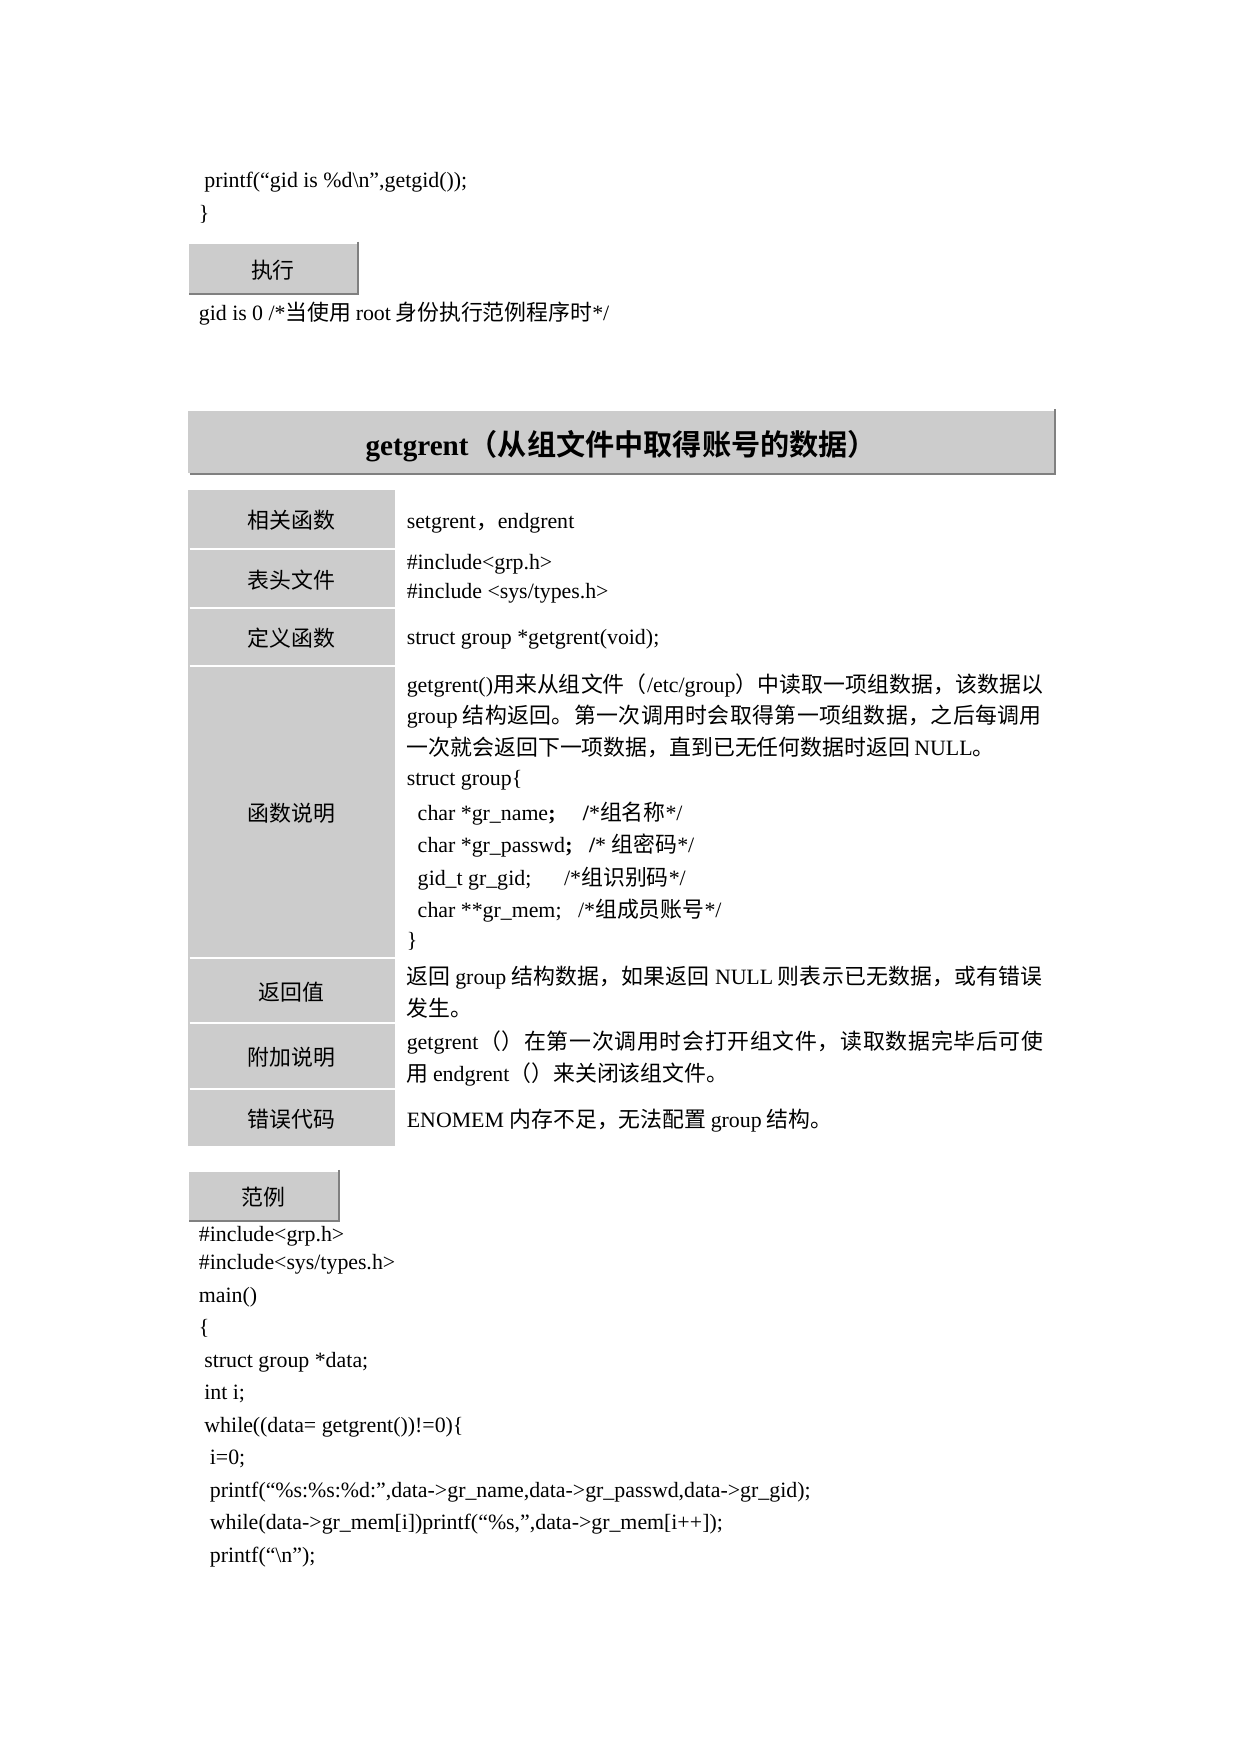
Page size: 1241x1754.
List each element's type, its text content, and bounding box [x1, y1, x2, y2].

table_cell getgrent()用来从组文件（/etc/group）中读取一项组数据，该数据以group结构返回。第一次调用时会取得第一项组数据，之后每调用一次就会返回下一项数据，直到已无任何数据时返回NULL。 struct group{ char *gr_name; /*组名称*/ char *gr_passwd; /* 组密码*/ gid_t gr_gid; /*组识别码*/ char **gr_mem; /*组成员账号*/ } [395, 665, 1055, 957]
table_cell [188, 1146, 1055, 1170]
table_cell printf(“gid is %d\n”,getgid()); } [188, 162, 1055, 242]
table_cell 错误代码 [188, 1088, 395, 1146]
table_cell 附加说明 [188, 1022, 395, 1088]
table_cell 相关函数 [188, 490, 395, 548]
table_cell 函数说明 [188, 665, 395, 957]
table_cell [188, 473, 1055, 490]
table_cell getgrent（）在第一次调用时会打开组文件，读取数据完毕后可使用endgrent（）来关闭该组文件。 [395, 1022, 1055, 1088]
table_cell 表头文件 [188, 548, 395, 607]
table_header getgrent（从组文件中取得账号的数据） [188, 411, 1054, 473]
table_cell 返回值 [188, 957, 395, 1022]
table_cell 返回group结构数据，如果返回NULL则表示已无数据，或有错误发生。 [395, 957, 1055, 1022]
table_cell #include<grp.h> #include <sys/types.h> [395, 548, 1055, 607]
table_cell struct group *getgrent(void); [395, 607, 1055, 665]
table_cell gid is 0 /*当使用root身份执行范例程序时*/ [188, 293, 1055, 344]
table_cell [340, 1170, 1055, 1220]
table_cell setgrent，endgrent [395, 490, 1055, 548]
table_cell [359, 242, 1055, 293]
table_cell 范例 [189, 1172, 338, 1220]
table_cell 执行 [189, 244, 357, 293]
table_cell ENOMEM 内存不足，无法配置group结构。 [395, 1088, 1055, 1146]
table_cell #include<grp.h> #include<sys/types.h> main() { struct group *data; int i; while((data= getgrent())!=0){ i=0; printf(“%s:%s:%d:”,data->gr_name,data->gr_passwd,data->gr_gid); while(data->gr_mem[i])printf(“%s,”,data->gr_mem[i++]); printf(“\n”); [188, 1220, 1055, 1571]
table_cell 定义函数 [188, 607, 395, 665]
